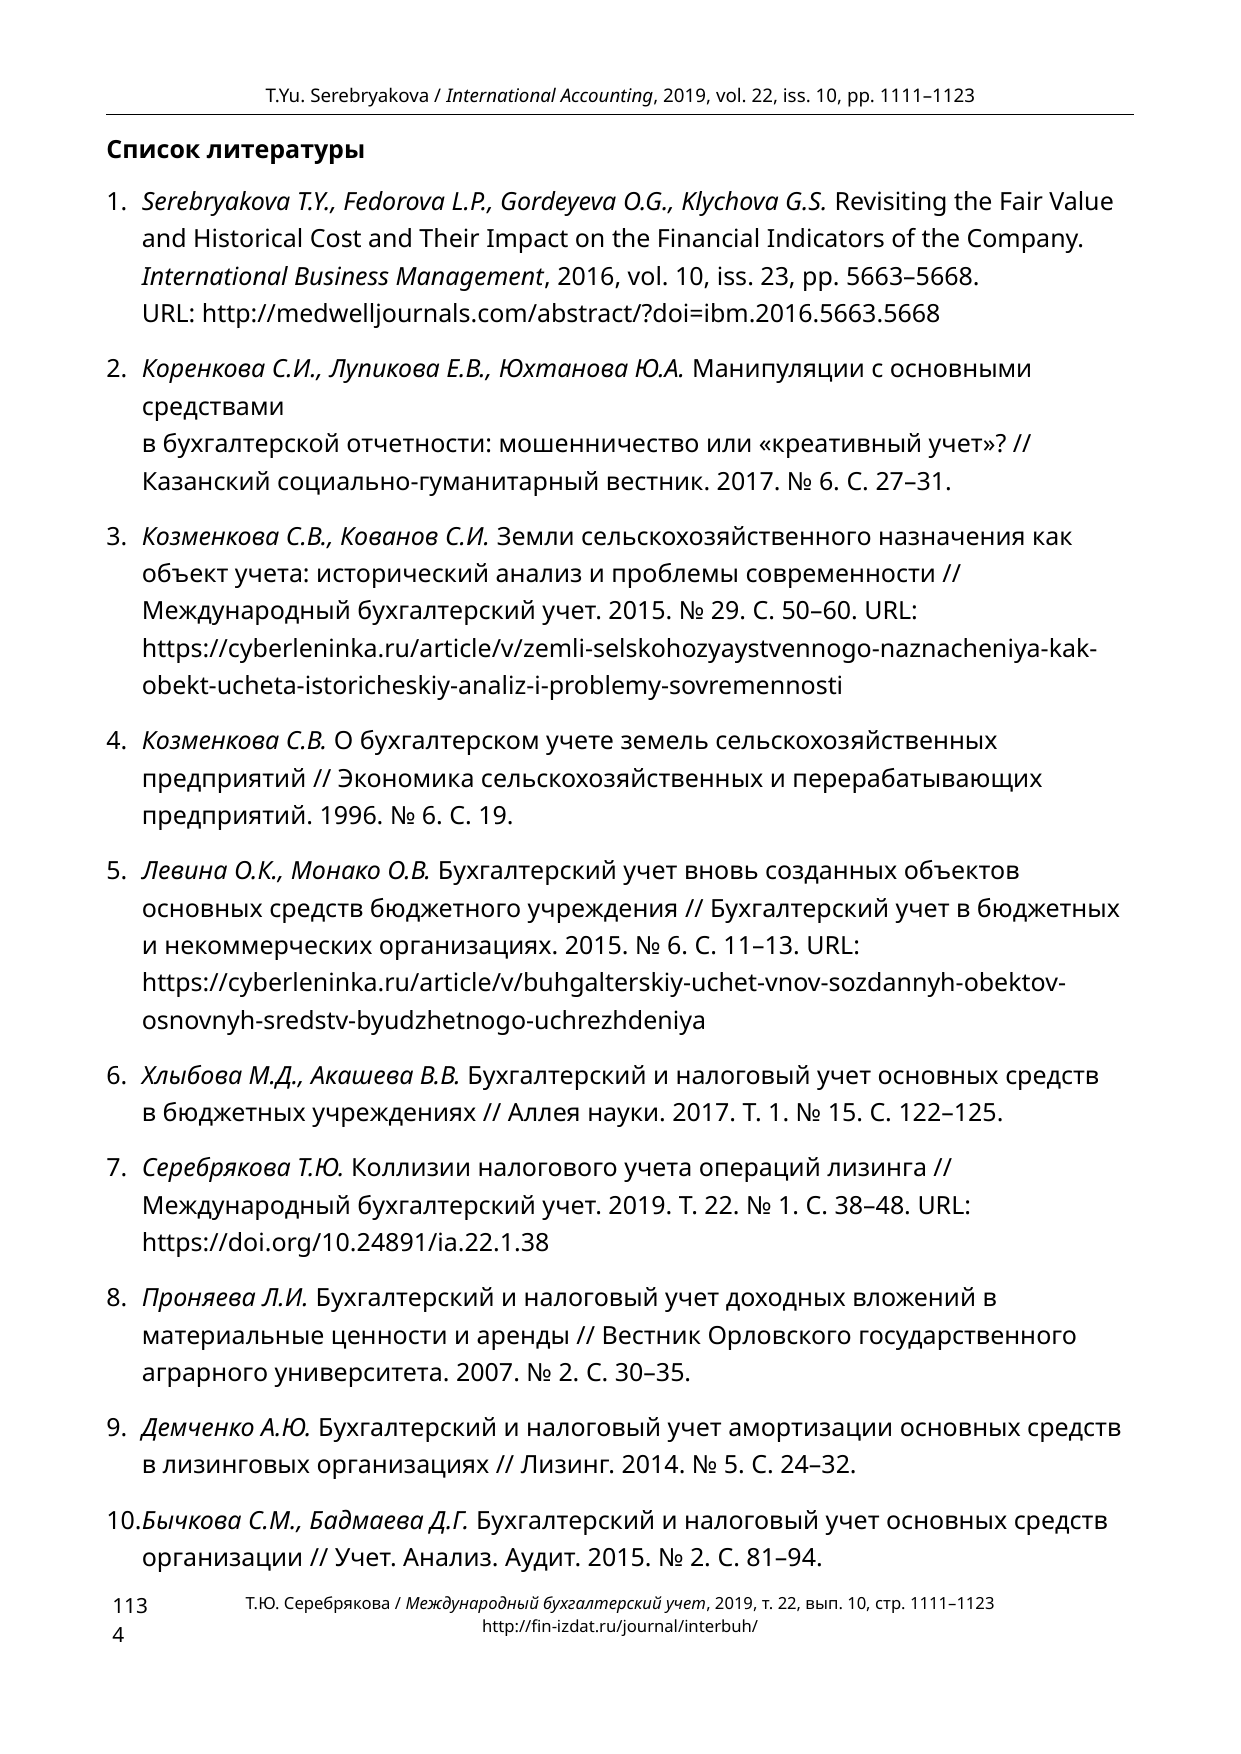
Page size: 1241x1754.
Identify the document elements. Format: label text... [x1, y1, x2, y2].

list Бычкова С.М., Бадмаева Д.Г. Бухгалтерский и налоговый учет основных средств организации // Учет. Анализ. Аудит. 2015. № 2. С. 81–94. [106, 1502, 1134, 1574]
list Серебрякова Т.Ю. Коллизии налогового учета операций лизинга // Международный бухгалтерский учет. 2019. Т. 22. № 1. С. 38–48. URL: https://doi.org/10.24891/ia.22.1.38 [106, 1150, 1134, 1259]
text Список литературы [106, 132, 1134, 166]
list Козменкова С.В., Кованов С.И. Земли сельскохозяйственного назначения как объект учета: исторический анализ и проблемы современности // Международный бухгалтерский учет. 2015. № 29. С. 50–60. URL: https://cyberleninka.ru/article/v/zemli-selskohozyaystvennogo-naznacheniya-kak-obekt-ucheta-istoricheskiy-analiz-i-problemy-sovremennosti [106, 518, 1134, 702]
list Проняева Л.И. Бухгалтерский и налоговый учет доходных вложений в материальные ценности и аренды // Вестник Орловского государственного аграрного университета. 2007. № 2. С. 30–35. [106, 1280, 1134, 1389]
list Левина О.К., Монако О.В. Бухгалтерский учет вновь созданных объектов основных средств бюджетного учреждения // Бухгалтерский учет в бюджетных и некоммерческих организациях. 2015. № 6. С. 11–13. URL: https://cyberleninka.ru/article/v/buhgalterskiy-uchet-vnov-sozdannyh-obektov-osnovnyh-sredstv-byudzhetnogo-uchrezhdeniya [106, 853, 1134, 1036]
list Демченко А.Ю. Бухгалтерский и налоговый учет амортизации основных средств в лизинговых организациях // Лизинг. 2014. № 5. С. 24–32. [106, 1410, 1134, 1481]
list Козменкова С.В. О бухгалтерском учете земель сельскохозяйственных предприятий // Экономика сельскохозяйственных и перерабатывающих предприятий. 1996. № 6. С. 19. [106, 723, 1134, 832]
list Коренкова С.И., Лупикова Е.В., Юхтанова Ю.А. Манипуляции с основными средствами в бухгалтерской отчетности: мошенничество или «креативный учет»? // Казанский социально-гуманитарный вестник. 2017. № 6. С. 27–31. [106, 351, 1134, 497]
list Хлыбова М.Д., Акашева В.В. Бухгалтерский и налоговый учет основных средств в бюджетных учреждениях // Аллея науки. 2017. Т. 1. № 15. С. 122–125. [106, 1057, 1134, 1129]
list Serebryakova T.Y., Fedorova L.P., Gordeyeva O.G., Klychova G.S. Revisiting the Fair Value and Historical Cost and Their Impact on the Financial Indicators of the Company. International Business Management, 2016, vol. 10, iss. 23, pp. 5663–5668. URL: http://medwelljournals.com/abstract/?doi=ibm.2016.5663.5668 [106, 184, 1134, 330]
